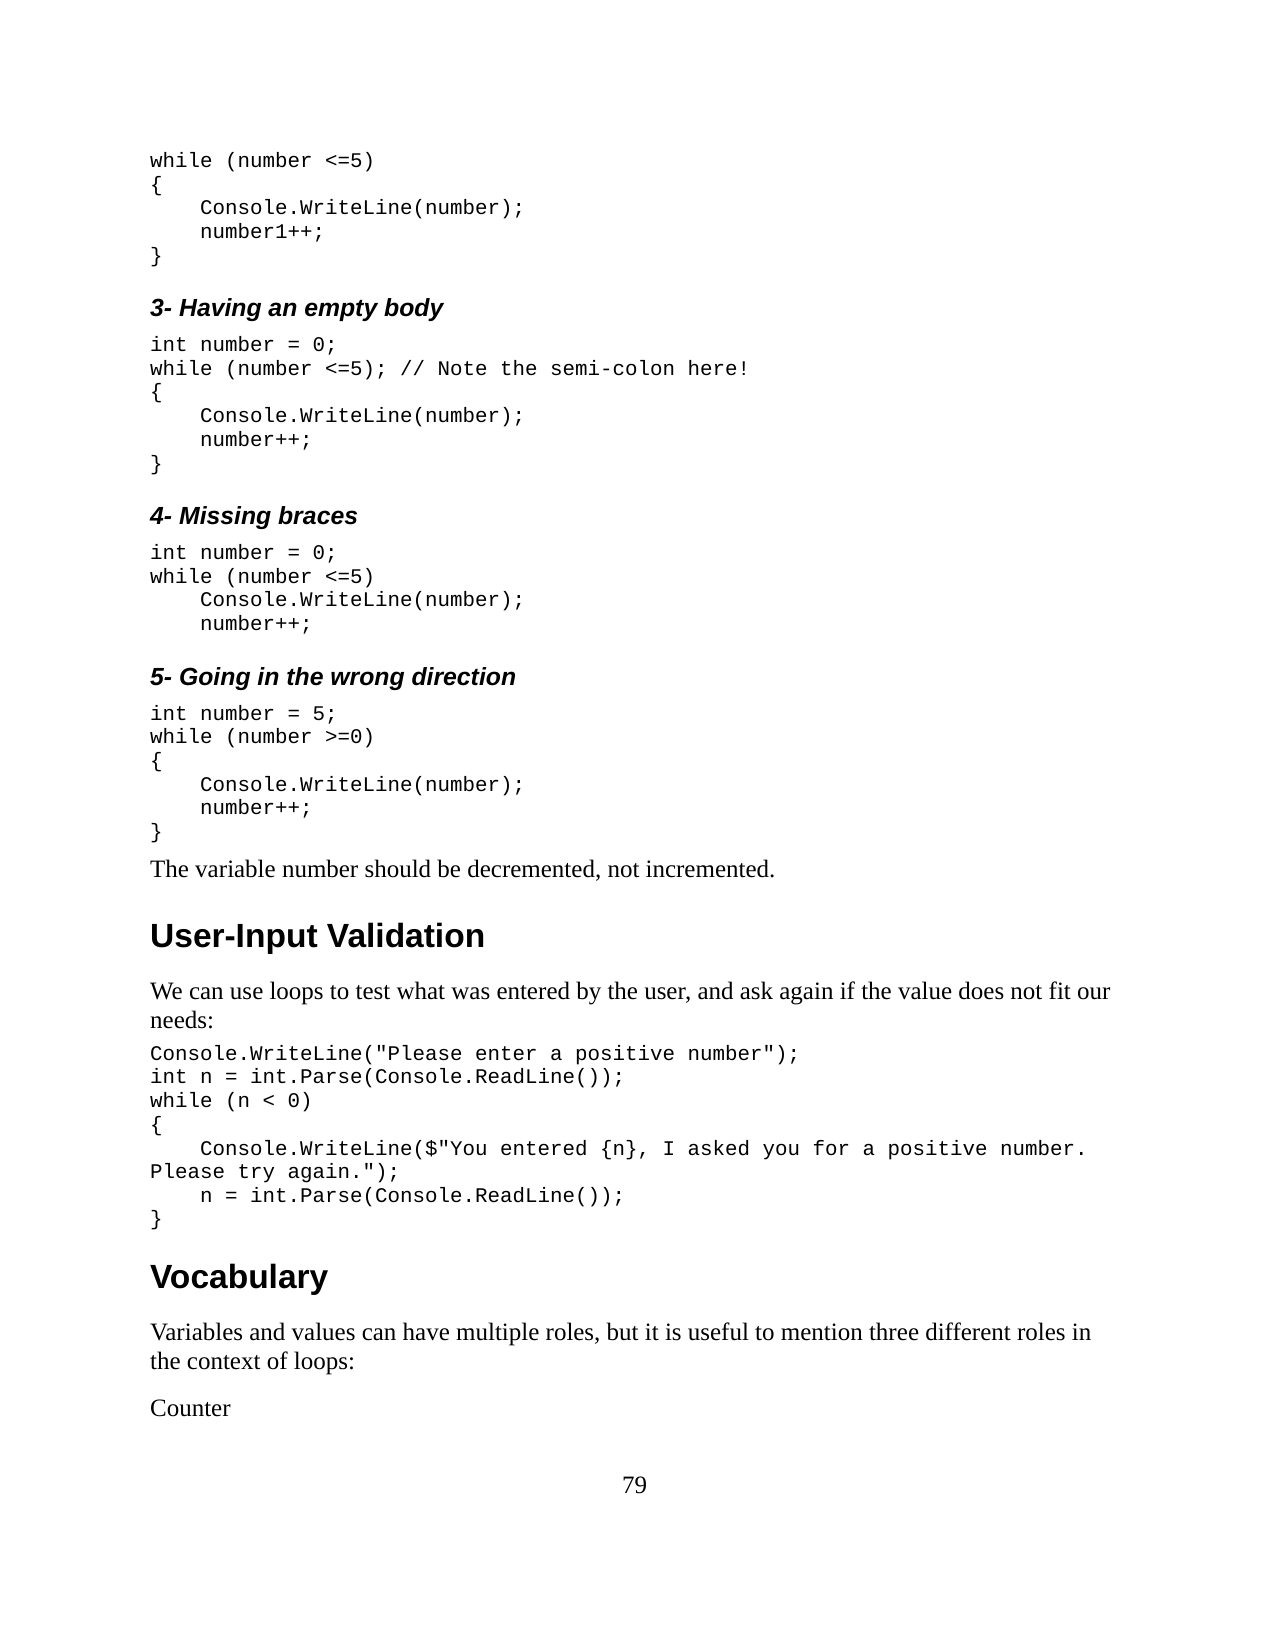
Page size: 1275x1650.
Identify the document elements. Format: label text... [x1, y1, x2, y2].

text } [150, 452, 1125, 476]
subtitle Vocabulary [150, 1257, 1125, 1296]
text Console.WriteLine(number); [150, 589, 1125, 613]
text Console.WriteLine(number); [150, 405, 1125, 429]
text We can use loops to test what was entered by the user, and ask again if the value does not fit our needs: [150, 976, 1125, 1034]
text Variables and values can have multiple roles, but it is useful to mention three different roles in the context of loops: [150, 1317, 1125, 1375]
text Console.WriteLine(number); [150, 774, 1125, 797]
text int n = int.Parse(Console.ReadLine()); [150, 1067, 1125, 1090]
subtitle 4- Missing braces [150, 501, 1125, 530]
text n = int.Parse(Console.ReadLine()); [150, 1185, 1125, 1208]
text int number = 0; [150, 334, 1125, 358]
text while (number <=5); // Note the semi-colon here! [150, 358, 1125, 382]
text } [150, 821, 1125, 845]
text number++; [150, 429, 1125, 452]
text The variable number should be decremented, not incremented. [150, 854, 1125, 882]
text { [150, 174, 1125, 197]
text while (number <=5) [150, 566, 1125, 589]
text { [150, 1114, 1125, 1137]
text Counter [150, 1393, 1125, 1421]
text } [150, 244, 1125, 268]
text Console.WriteLine($"You entered {n}, I asked you for a positive number. Please try again."); [150, 1137, 1125, 1185]
text { [150, 382, 1125, 405]
text int number = 5; [150, 703, 1125, 726]
text number++; [150, 613, 1125, 637]
text number1++; [150, 221, 1125, 244]
text int number = 0; [150, 542, 1125, 566]
text { [150, 750, 1125, 774]
text while (number >=0) [150, 726, 1125, 750]
text number++; [150, 797, 1125, 821]
text while (n < 0) [150, 1090, 1125, 1114]
subtitle 5- Going in the wrong direction [150, 662, 1125, 690]
text } [150, 1208, 1125, 1232]
text Console.WriteLine(number); [150, 197, 1125, 221]
text Console.WriteLine("Please enter a positive number"); [150, 1043, 1125, 1067]
text while (number <=5) [150, 150, 1125, 174]
subtitle User-Input Validation [150, 916, 1125, 955]
subtitle 3- Having an empty body [150, 293, 1125, 322]
